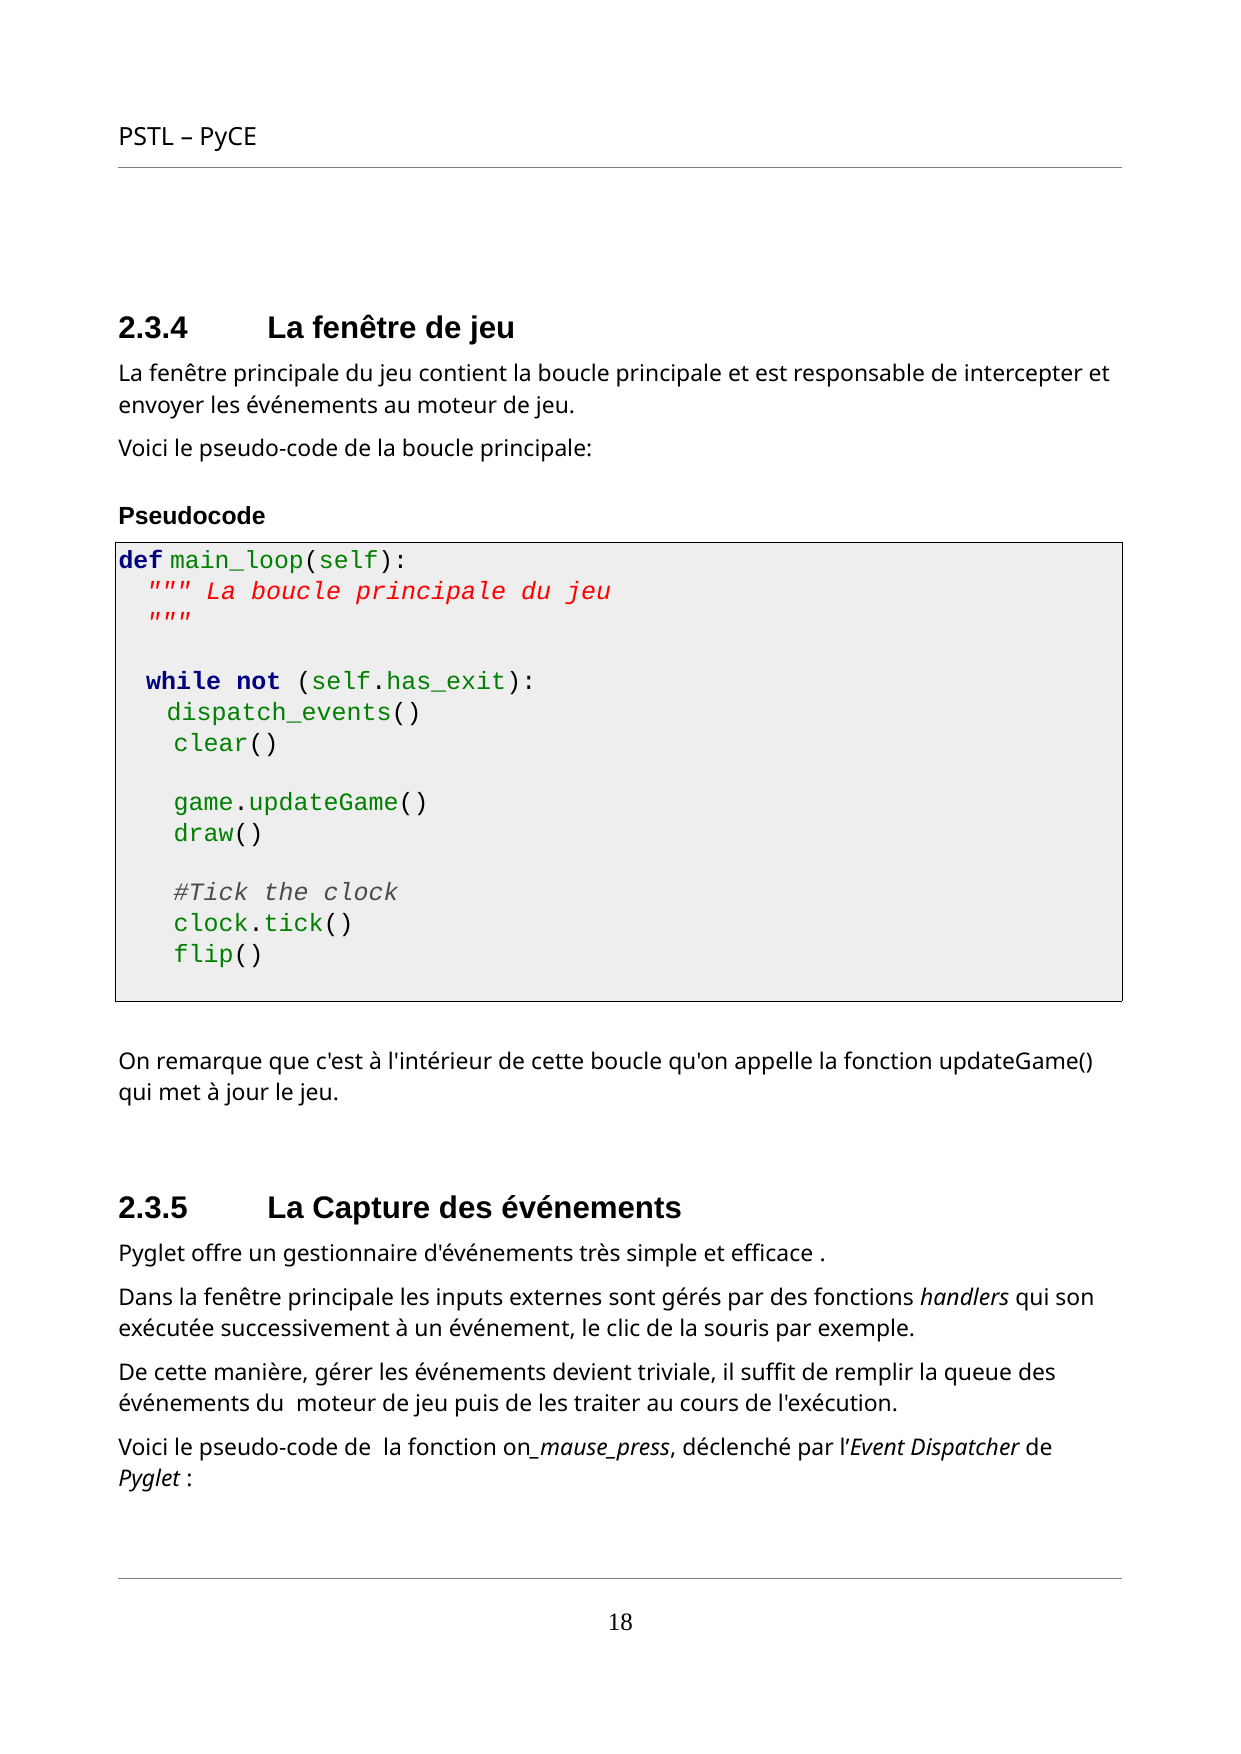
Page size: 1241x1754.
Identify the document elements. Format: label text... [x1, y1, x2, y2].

text Dans la fenêtre principale les inputs externes sont gérés par des fonctions handlers qui son exécutée successivement à un événement, le clic de la souris par exemple. [118, 1281, 1122, 1343]
text clear() [116, 725, 1122, 756]
text game.updateGame() [116, 784, 1122, 815]
text flip() [116, 936, 1122, 966]
text while not (self.has_exit): [116, 663, 1122, 694]
text def main_loop(self): [116, 543, 1122, 573]
text """ [116, 604, 1122, 634]
text Pyglet offre un gestionnaire d'événements très simple et efficace . [118, 1237, 1122, 1268]
subtitle La Capture des événements [118, 1189, 1122, 1225]
text #Tick the clock [116, 874, 1122, 905]
text On remarque que c'est à l'intérieur de cette boucle qu'on appelle la fonction updateGame() qui met à jour le jeu. [118, 1045, 1122, 1107]
subtitle La fenêtre de jeu [118, 309, 1122, 345]
text De cette manière, gérer les événements devient triviale, il suffit de remplir la queue des événements du moteur de jeu puis de les traiter au cours de l'exécution. [118, 1356, 1122, 1418]
subtitle Pseudocode [118, 501, 1122, 529]
text draw() [116, 815, 1122, 846]
text dispatch_events() [116, 694, 1122, 725]
text La fenêtre principale du jeu contient la boucle principale et est responsable de intercepter et envoyer les événements au moteur de jeu. [118, 357, 1122, 420]
text Voici le pseudo-code de la boucle principale: [118, 432, 1122, 463]
text clock.tick() [116, 905, 1122, 936]
text """ La boucle principale du jeu [116, 573, 1122, 604]
text Voici le pseudo-code de la fonction on_mause_press, déclenché par l’Event Dispatcher de Pyglet : [118, 1431, 1122, 1493]
